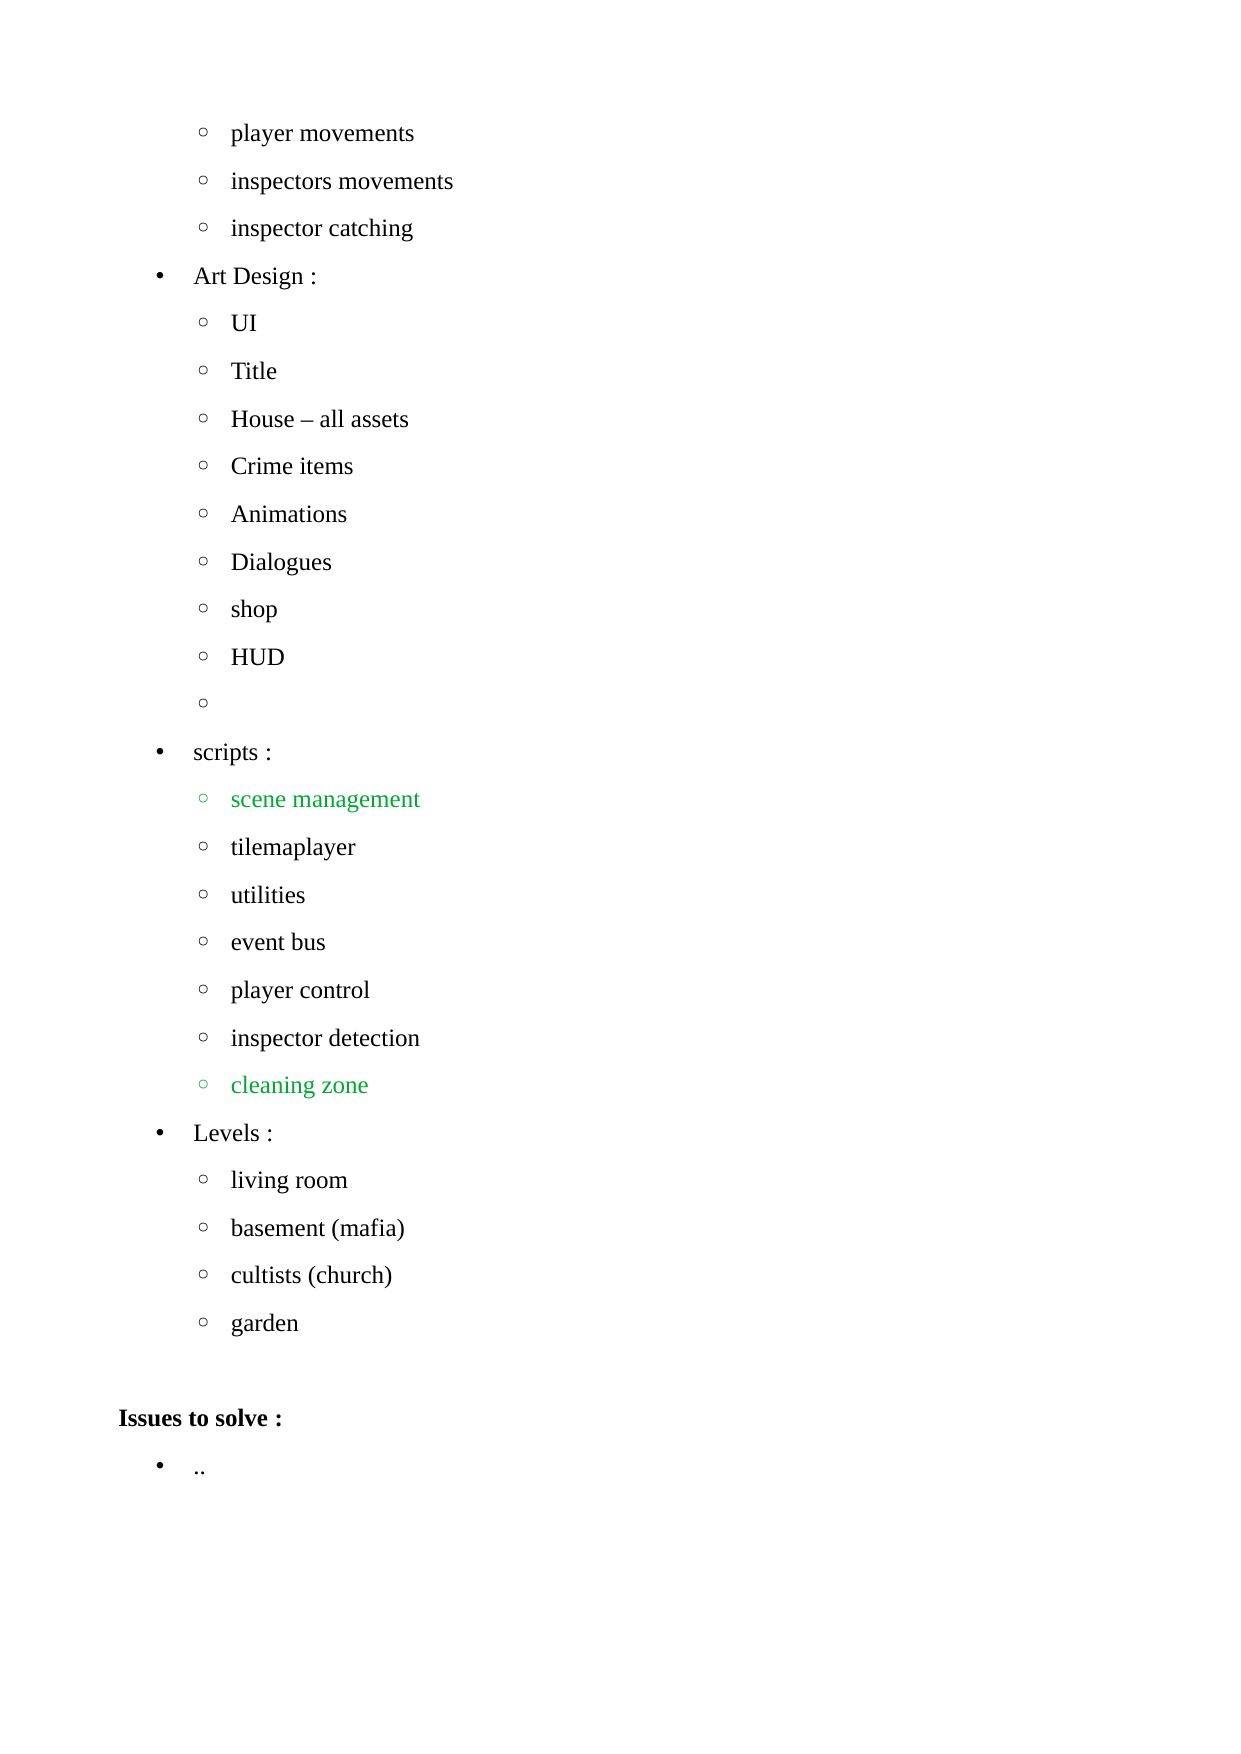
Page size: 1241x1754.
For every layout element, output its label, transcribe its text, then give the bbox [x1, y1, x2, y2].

list UI [193, 308, 1122, 337]
list tilemaplayer [193, 832, 1122, 861]
list utilities [193, 880, 1122, 908]
list HUD [193, 642, 1122, 671]
text Issues to solve : [118, 1403, 1122, 1432]
list Art Design : [156, 261, 1122, 290]
list cultists (church) [193, 1261, 1122, 1289]
list Dialogues [193, 547, 1122, 575]
list inspectors movements [193, 166, 1122, 194]
list inspector detection [193, 1023, 1122, 1051]
list Levels : [156, 1118, 1122, 1147]
list inspector catching [193, 213, 1122, 242]
list scripts : [156, 737, 1122, 766]
list basement (mafia) [193, 1213, 1122, 1242]
list living room [193, 1165, 1122, 1194]
list Title [193, 356, 1122, 385]
list player movements [193, 118, 1122, 147]
list Crime items [193, 451, 1122, 480]
list House – all assets [193, 404, 1122, 432]
list scene management [193, 784, 1122, 813]
list player control [193, 975, 1122, 1004]
list .. [156, 1451, 1122, 1480]
list event bus [193, 927, 1122, 956]
list cleaning zone [193, 1070, 1122, 1099]
list Animations [193, 499, 1122, 528]
list garden [193, 1308, 1122, 1337]
list shop [193, 594, 1122, 623]
